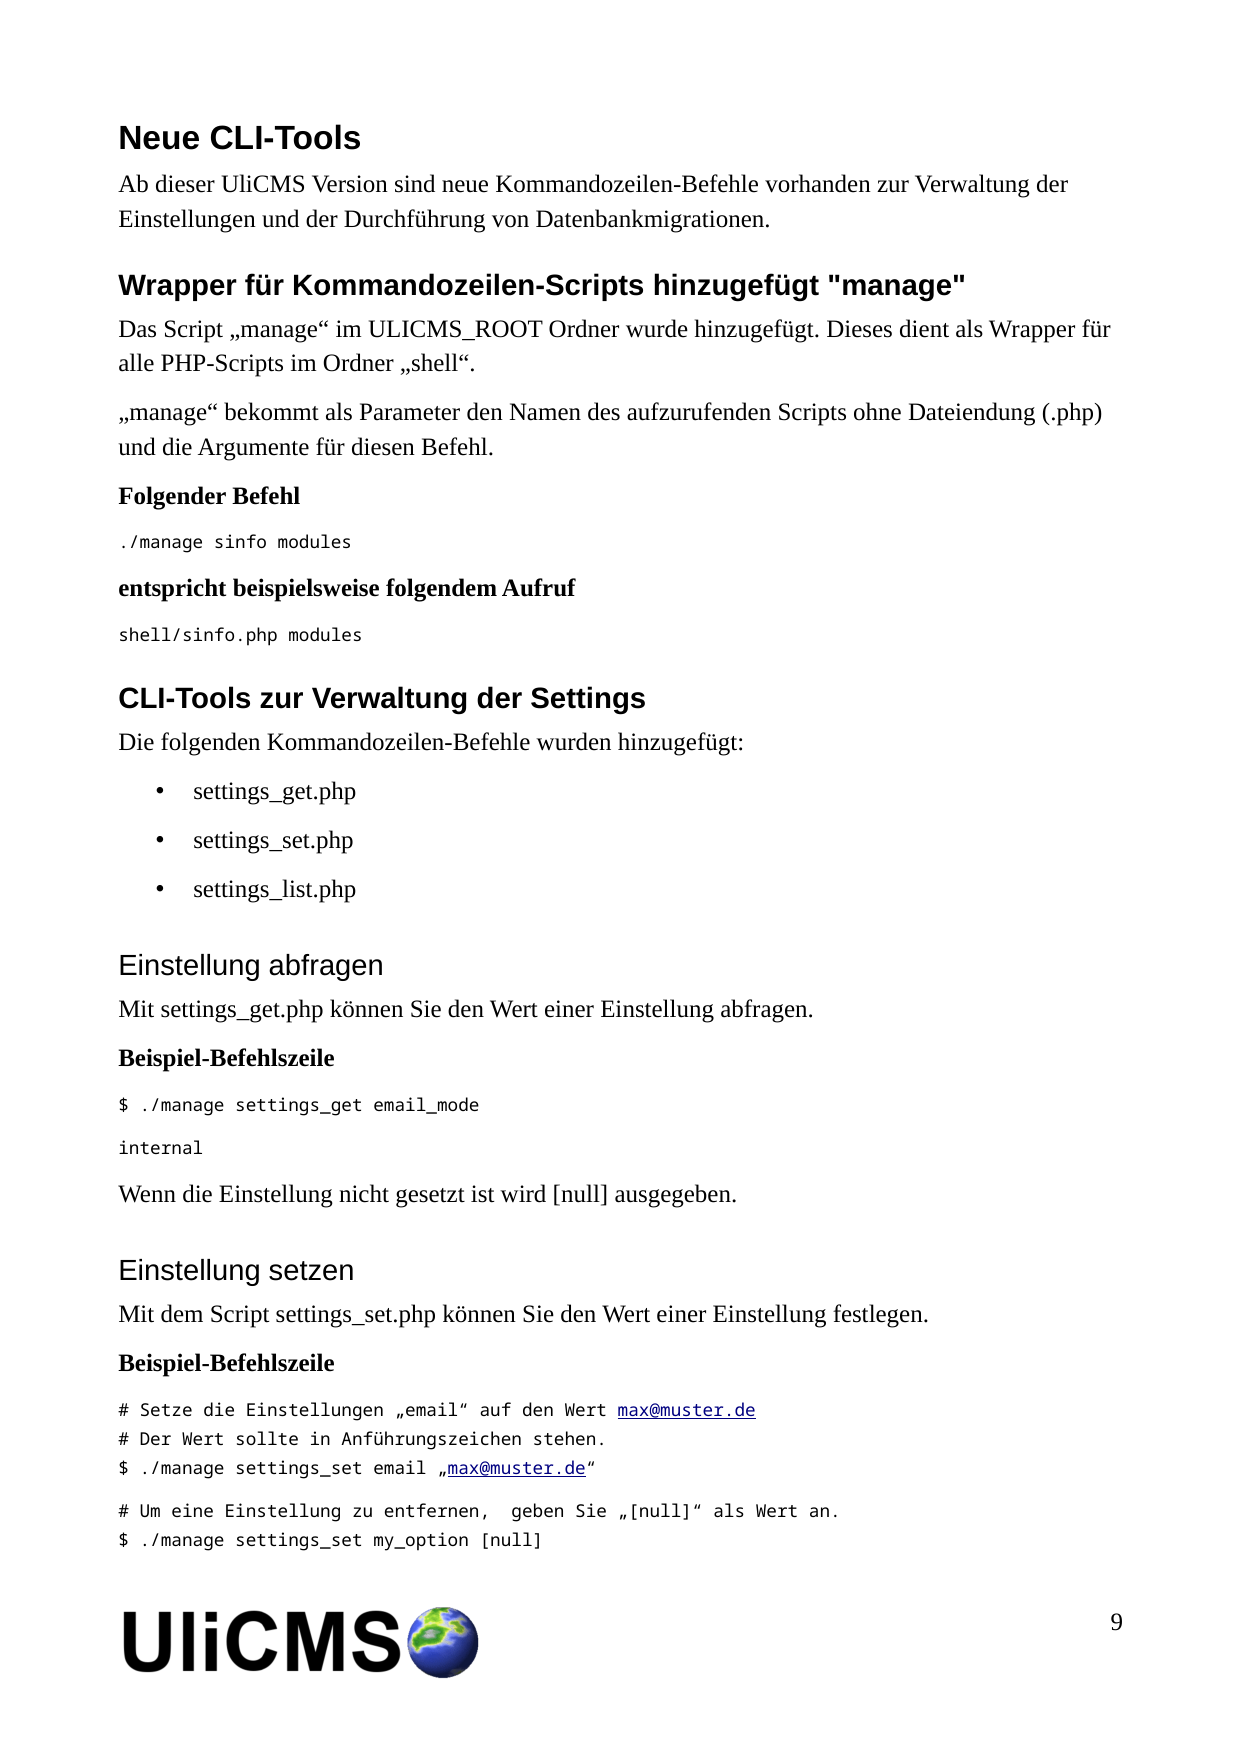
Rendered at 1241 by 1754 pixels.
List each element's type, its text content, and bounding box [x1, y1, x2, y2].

text Mit settings_get.php können Sie den Wert einer Einstellung abfragen. [118, 994, 1123, 1023]
text ./manage sinfo modules [118, 530, 1123, 554]
text Beispiel-Befehlszeile [118, 1043, 1123, 1072]
text Mit dem Script settings_set.php können Sie den Wert einer Einstellung festlegen. [118, 1299, 1123, 1328]
text entspricht beispielsweise folgendem Aufruf [118, 573, 1123, 602]
text Die folgenden Kommandozeilen-Befehle wurden hinzugefügt: [118, 727, 1123, 756]
subtitle Einstellung abfragen [118, 948, 1123, 982]
subtitle CLI-Tools zur Verwaltung der Settings [118, 681, 1123, 714]
picture [118, 1607, 479, 1681]
list settings_set.php [156, 825, 1123, 854]
list settings_list.php [156, 874, 1123, 903]
subtitle Neue CLI-Tools [118, 118, 1123, 157]
subtitle Wrapper für Kommandozeilen-Scripts hinzugefügt "manage" [118, 267, 1123, 301]
subtitle Einstellung setzen [118, 1253, 1123, 1287]
list settings_get.php [156, 776, 1123, 804]
text shell/sinfo.php modules [118, 622, 1123, 647]
text $ ./manage settings_get email_mode [118, 1092, 1123, 1116]
text # Setze die Einstellungen „email“ auf den Wert max@muster.de # Der Wert sollte in Anführungszeichen stehen. $ ./manage settings_set email „max@muster.de“ [118, 1397, 1123, 1479]
text Folgender Befehl [118, 481, 1123, 509]
text Wenn die Einstellung nicht gesetzt ist wird [null] ausgegeben. [118, 1179, 1123, 1208]
text Beispiel-Befehlszeile [118, 1348, 1123, 1377]
text Das Script „manage“ im ULICMS_ROOT Ordner wurde hinzugefügt. Dieses dient als Wrapper für alle PHP-Scripts im Ordner „shell“. [118, 314, 1123, 377]
text „manage“ bekommt als Parameter den Namen des aufzurufenden Scripts ohne Dateiendung (.php) und die Argumente für diesen Befehl. [118, 397, 1123, 460]
text Ab dieser UliCMS Version sind neue Kommandozeilen-Befehle vorhanden zur Verwaltung der Einstellungen und der Durchführung von Datenbankmigrationen. [118, 169, 1123, 232]
text # Um eine Einstellung zu entfernen, geben Sie „[null]“ als Wert an. $ ./manage settings_set my_option [null] [118, 1499, 1123, 1552]
text internal [118, 1136, 1123, 1160]
